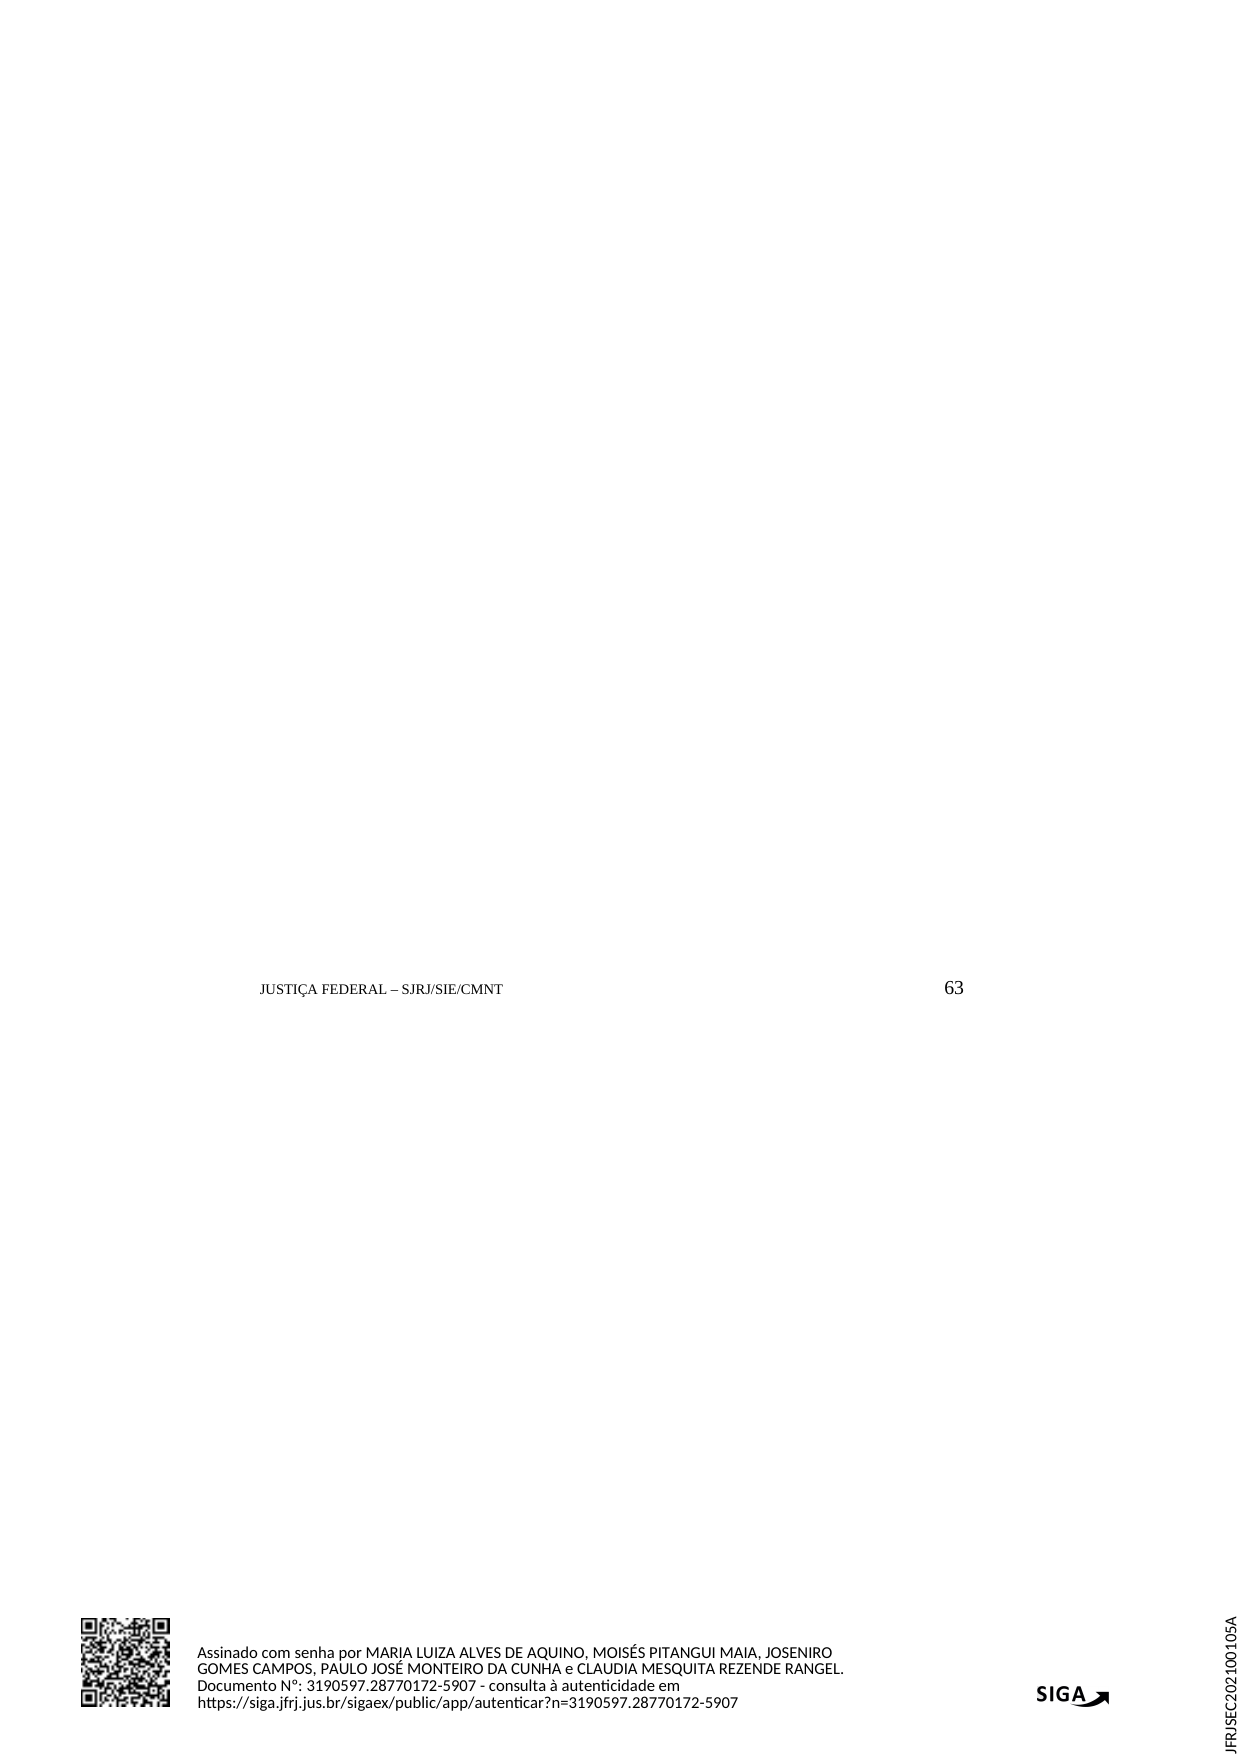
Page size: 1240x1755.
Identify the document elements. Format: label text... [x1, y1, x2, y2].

subtitle JUSTIÇA FEDERAL – SJRJ/SIE/CMNT 63 [259, 976, 1115, 999]
